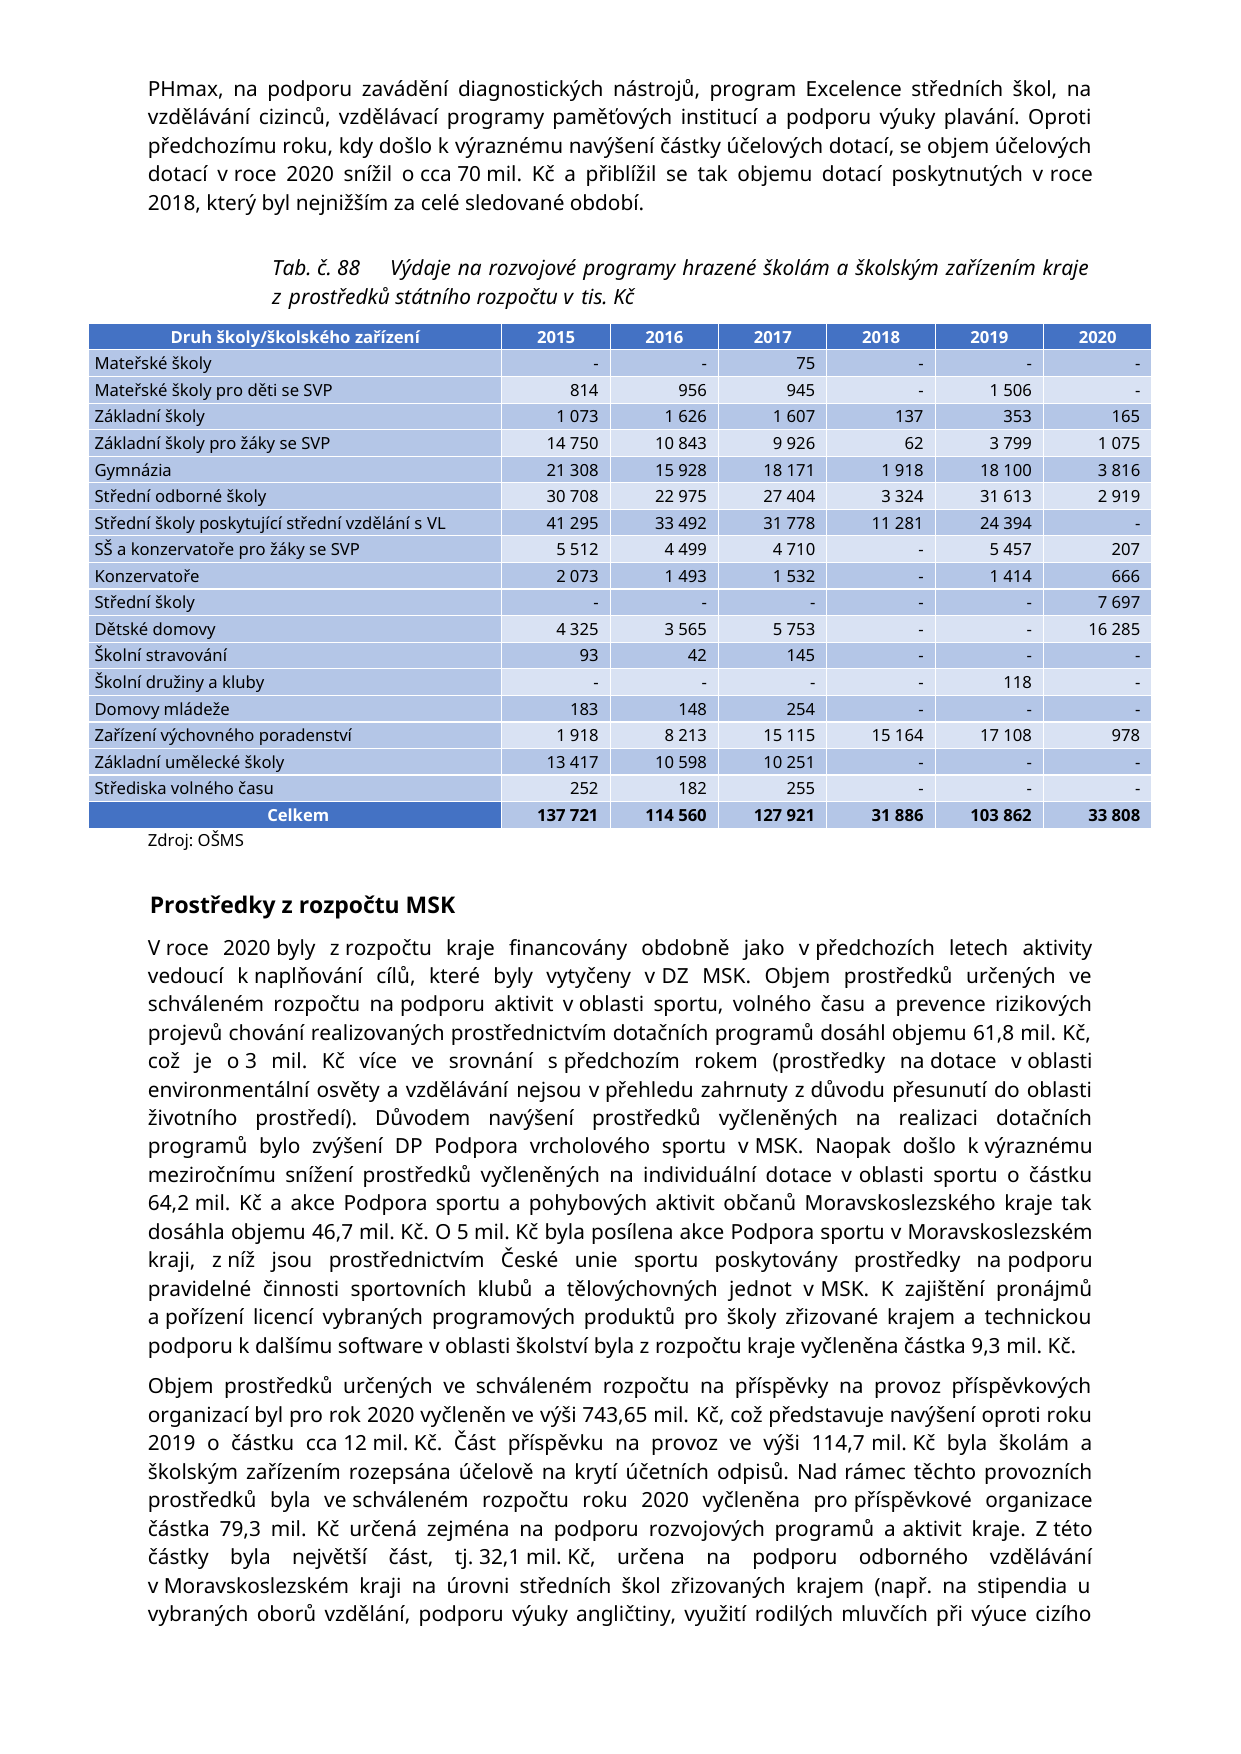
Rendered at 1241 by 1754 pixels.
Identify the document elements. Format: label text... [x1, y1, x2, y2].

table_cell 145 [719, 643, 826, 668]
table_cell 24 394 [936, 510, 1043, 535]
table_cell - [1044, 377, 1151, 403]
table_cell 41 295 [502, 510, 610, 535]
table_cell 207 [1044, 536, 1151, 562]
table_cell 165 [1044, 404, 1151, 429]
table_cell - [1044, 749, 1151, 774]
table_cell Celkem [89, 802, 501, 828]
table_cell 4 710 [719, 536, 826, 562]
table_cell 62 [827, 430, 935, 456]
table_cell 103 862 [936, 802, 1043, 828]
table_cell Školní družiny a kluby [89, 669, 501, 695]
table_cell 1 918 [502, 723, 610, 748]
table_cell 5 457 [936, 536, 1043, 562]
table_cell 18 100 [936, 457, 1043, 482]
table_cell - [827, 563, 935, 588]
table_cell - [827, 696, 935, 721]
table_cell - [827, 377, 935, 403]
table_cell 11 281 [827, 510, 935, 535]
table_cell - [1044, 776, 1151, 801]
table_cell 22 975 [611, 483, 718, 509]
table_header 2015 [502, 324, 610, 349]
table_cell 3 816 [1044, 457, 1151, 482]
table_cell 978 [1044, 723, 1151, 748]
table_header 2020 [1044, 324, 1151, 349]
table_cell - [827, 616, 935, 642]
table_cell 1 532 [719, 563, 826, 588]
table_cell - [827, 350, 935, 376]
table_cell Střediska volného času [89, 776, 501, 801]
table_cell 254 [719, 696, 826, 721]
table_cell 945 [719, 377, 826, 403]
table_cell - [502, 590, 610, 615]
table_cell 2 073 [502, 563, 610, 588]
table_cell 5 753 [719, 616, 826, 642]
table_cell 4 325 [502, 616, 610, 642]
table_cell 1 073 [502, 404, 610, 429]
table_cell - [719, 590, 826, 615]
table_cell Školní stravování [89, 643, 501, 668]
table_cell 118 [936, 669, 1043, 695]
table_cell - [611, 590, 718, 615]
table_cell Mateřské školy pro děti se SVP [89, 377, 501, 403]
table_cell - [827, 669, 935, 695]
table_cell 18 171 [719, 457, 826, 482]
table_cell 9 926 [719, 430, 826, 456]
table_header 2018 [827, 324, 935, 349]
table_cell - [502, 669, 610, 695]
table_cell - [827, 536, 935, 562]
table_cell - [936, 616, 1043, 642]
table_cell 1 607 [719, 404, 826, 429]
table_cell 31 613 [936, 483, 1043, 509]
table_header Druh školy/školského zařízení [89, 324, 501, 349]
table_cell - [827, 749, 935, 774]
table_cell - [719, 669, 826, 695]
table_cell - [1044, 669, 1151, 695]
table_cell 182 [611, 776, 718, 801]
table_cell 10 598 [611, 749, 718, 774]
table_cell 148 [611, 696, 718, 721]
table_cell SŠ a konzervatoře pro žáky se SVP [89, 536, 501, 562]
table_cell - [611, 350, 718, 376]
table_cell 14 750 [502, 430, 610, 456]
table_cell Základní umělecké školy [89, 749, 501, 774]
table_cell Gymnázia [89, 457, 501, 482]
table_cell 666 [1044, 563, 1151, 588]
table_cell 3 324 [827, 483, 935, 509]
table_cell 956 [611, 377, 718, 403]
table_cell Základní školy [89, 404, 501, 429]
table_cell 16 285 [1044, 616, 1151, 642]
table_cell Střední školy poskytující střední vzdělání s VL [89, 510, 501, 535]
table_cell 252 [502, 776, 610, 801]
table_cell 353 [936, 404, 1043, 429]
table_cell 7 697 [1044, 590, 1151, 615]
table_header 2016 [611, 324, 718, 349]
table_cell - [827, 643, 935, 668]
table_cell 1 493 [611, 563, 718, 588]
table_cell - [827, 590, 935, 615]
table_cell - [936, 643, 1043, 668]
table_cell 17 108 [936, 723, 1043, 748]
table_cell Domovy mládeže [89, 696, 501, 721]
table_cell Střední školy [89, 590, 501, 615]
table_cell - [936, 776, 1043, 801]
table_cell 4 499 [611, 536, 718, 562]
table_cell 13 417 [502, 749, 610, 774]
table_cell 75 [719, 350, 826, 376]
table_cell 8 213 [611, 723, 718, 748]
table_cell 137 [827, 404, 935, 429]
table_header 2017 [719, 324, 826, 349]
subtitle Prostředky z rozpočtu MSK [149, 889, 1092, 920]
table_cell - [611, 669, 718, 695]
table_cell - [936, 749, 1043, 774]
table_cell 31 778 [719, 510, 826, 535]
table_cell 1 506 [936, 377, 1043, 403]
table_cell Dětské domovy [89, 616, 501, 642]
table_cell Základní školy pro žáky se SVP [89, 430, 501, 456]
table_cell 1 414 [936, 563, 1043, 588]
text Zdroj: OŠMS [148, 829, 1092, 851]
table_cell 137 721 [502, 802, 610, 828]
table_cell 1 075 [1044, 430, 1151, 456]
table_cell 27 404 [719, 483, 826, 509]
table_cell - [936, 350, 1043, 376]
table_cell 30 708 [502, 483, 610, 509]
table_cell 1 626 [611, 404, 718, 429]
table_cell 21 308 [502, 457, 610, 482]
table_cell Mateřské školy [89, 350, 501, 376]
text PHmax, na podporu zavádění diagnostických nástrojů, program Excelence středních škol, na vzdělávání cizinců, vzdělávací programy paměťových institucí a podporu výuky plavání. Oproti předchozímu roku, kdy došlo k výraznému navýšení částky účelových dotací, se objem účelových dotací v roce 2020 snížil o cca 70 mil. Kč a přiblížil se tak objemu dotací poskytnutých v roce 2018, který byl nejnižším za celé sledované období. [148, 74, 1092, 216]
table_cell 3 799 [936, 430, 1043, 456]
table_cell 15 164 [827, 723, 935, 748]
table_cell - [1044, 643, 1151, 668]
table_cell 255 [719, 776, 826, 801]
table_cell Střední odborné školy [89, 483, 501, 509]
table_cell 183 [502, 696, 610, 721]
table_cell 15 115 [719, 723, 826, 748]
table_cell - [827, 776, 935, 801]
table_cell 10 843 [611, 430, 718, 456]
table_cell - [1044, 696, 1151, 721]
table_header 2019 [936, 324, 1043, 349]
text V roce 2020 byly z rozpočtu kraje financovány obdobně jako v předchozích letech aktivity vedoucí k naplňování cílů, které byly vytyčeny v DZ MSK. Objem prostředků určených ve schváleném rozpočtu na podporu aktivit v oblasti sportu, volného času a prevence rizikových projevů chování realizovaných prostřednictvím dotačních programů dosáhl objemu 61,8 mil. Kč, což je o 3 mil. Kč více ve srovnání s předchozím rokem (prostředky na dotace v oblasti environmentální osvěty a vzdělávání nejsou v přehledu zahrnuty z důvodu přesunutí do oblasti životního prostředí). Důvodem navýšení prostředků vyčleněných na realizaci dotačních programů bylo zvýšení DP Podpora vrcholového sportu v MSK. Naopak došlo k výraznému meziročnímu snížení prostředků vyčleněných na individuální dotace v oblasti sportu o částku 64,2 mil. Kč a akce Podpora sportu a pohybových aktivit občanů Moravskoslezského kraje tak dosáhla objemu 46,7 mil. Kč. O 5 mil. Kč byla posílena akce Podpora sportu v Moravskoslezském kraji, z níž jsou prostřednictvím České unie sportu poskytovány prostředky na podporu pravidelné činnosti sportovních klubů a tělovýchovných jednot v MSK. K zajištění pronájmů a pořízení licencí vybraných programových produktů pro školy zřizované krajem a technickou podporu k dalšímu software v oblasti školství byla z rozpočtu kraje vyčleněna částka 9,3 mil. Kč. [148, 933, 1092, 1359]
table_cell - [936, 590, 1043, 615]
table_cell - [1044, 350, 1151, 376]
table_cell 814 [502, 377, 610, 403]
table_cell 3 565 [611, 616, 718, 642]
table_cell 5 512 [502, 536, 610, 562]
table_cell 15 928 [611, 457, 718, 482]
table_cell 114 560 [611, 802, 718, 828]
table_cell 33 808 [1044, 802, 1151, 828]
table_cell 33 492 [611, 510, 718, 535]
table_cell 42 [611, 643, 718, 668]
table_cell 31 886 [827, 802, 935, 828]
table_cell - [936, 696, 1043, 721]
list Výdaje na rozvojové programy hrazené školám a školským zařízením kraje z prostředků státního rozpočtu v tis. Kč [272, 253, 1092, 310]
table_cell - [1044, 510, 1151, 535]
table_cell Konzervatoře [89, 563, 501, 588]
text Objem prostředků určených ve schváleném rozpočtu na příspěvky na provoz příspěvkových organizací byl pro rok 2020 vyčleněn ve výši 743,65 mil. Kč, což představuje navýšení oproti roku 2019 o částku cca 12 mil. Kč. Část příspěvku na provoz ve výši 114,7 mil. Kč byla školám a školským zařízením rozepsána účelově na krytí účetních odpisů. Nad rámec těchto provozních prostředků byla ve schváleném rozpočtu roku 2020 vyčleněna pro příspěvkové organizace částka 79,3 mil. Kč určená zejména na podporu rozvojových programů a aktivit kraje. Z této částky byla největší část, tj. 32,1 mil. Kč, určena na podporu odborného vzdělávání v Moravskoslezském kraji na úrovni středních škol zřizovaných krajem (např. na stipendia u vybraných oborů vzdělání, podporu výuky angličtiny, využití rodilých mluvčích při výuce cizího [148, 1372, 1092, 1628]
table_cell Zařízení výchovného poradenství [89, 723, 501, 748]
table_cell 2 919 [1044, 483, 1151, 509]
table_cell - [502, 350, 610, 376]
table_cell 127 921 [719, 802, 826, 828]
table_cell 1 918 [827, 457, 935, 482]
table_cell 93 [502, 643, 610, 668]
table_cell 10 251 [719, 749, 826, 774]
